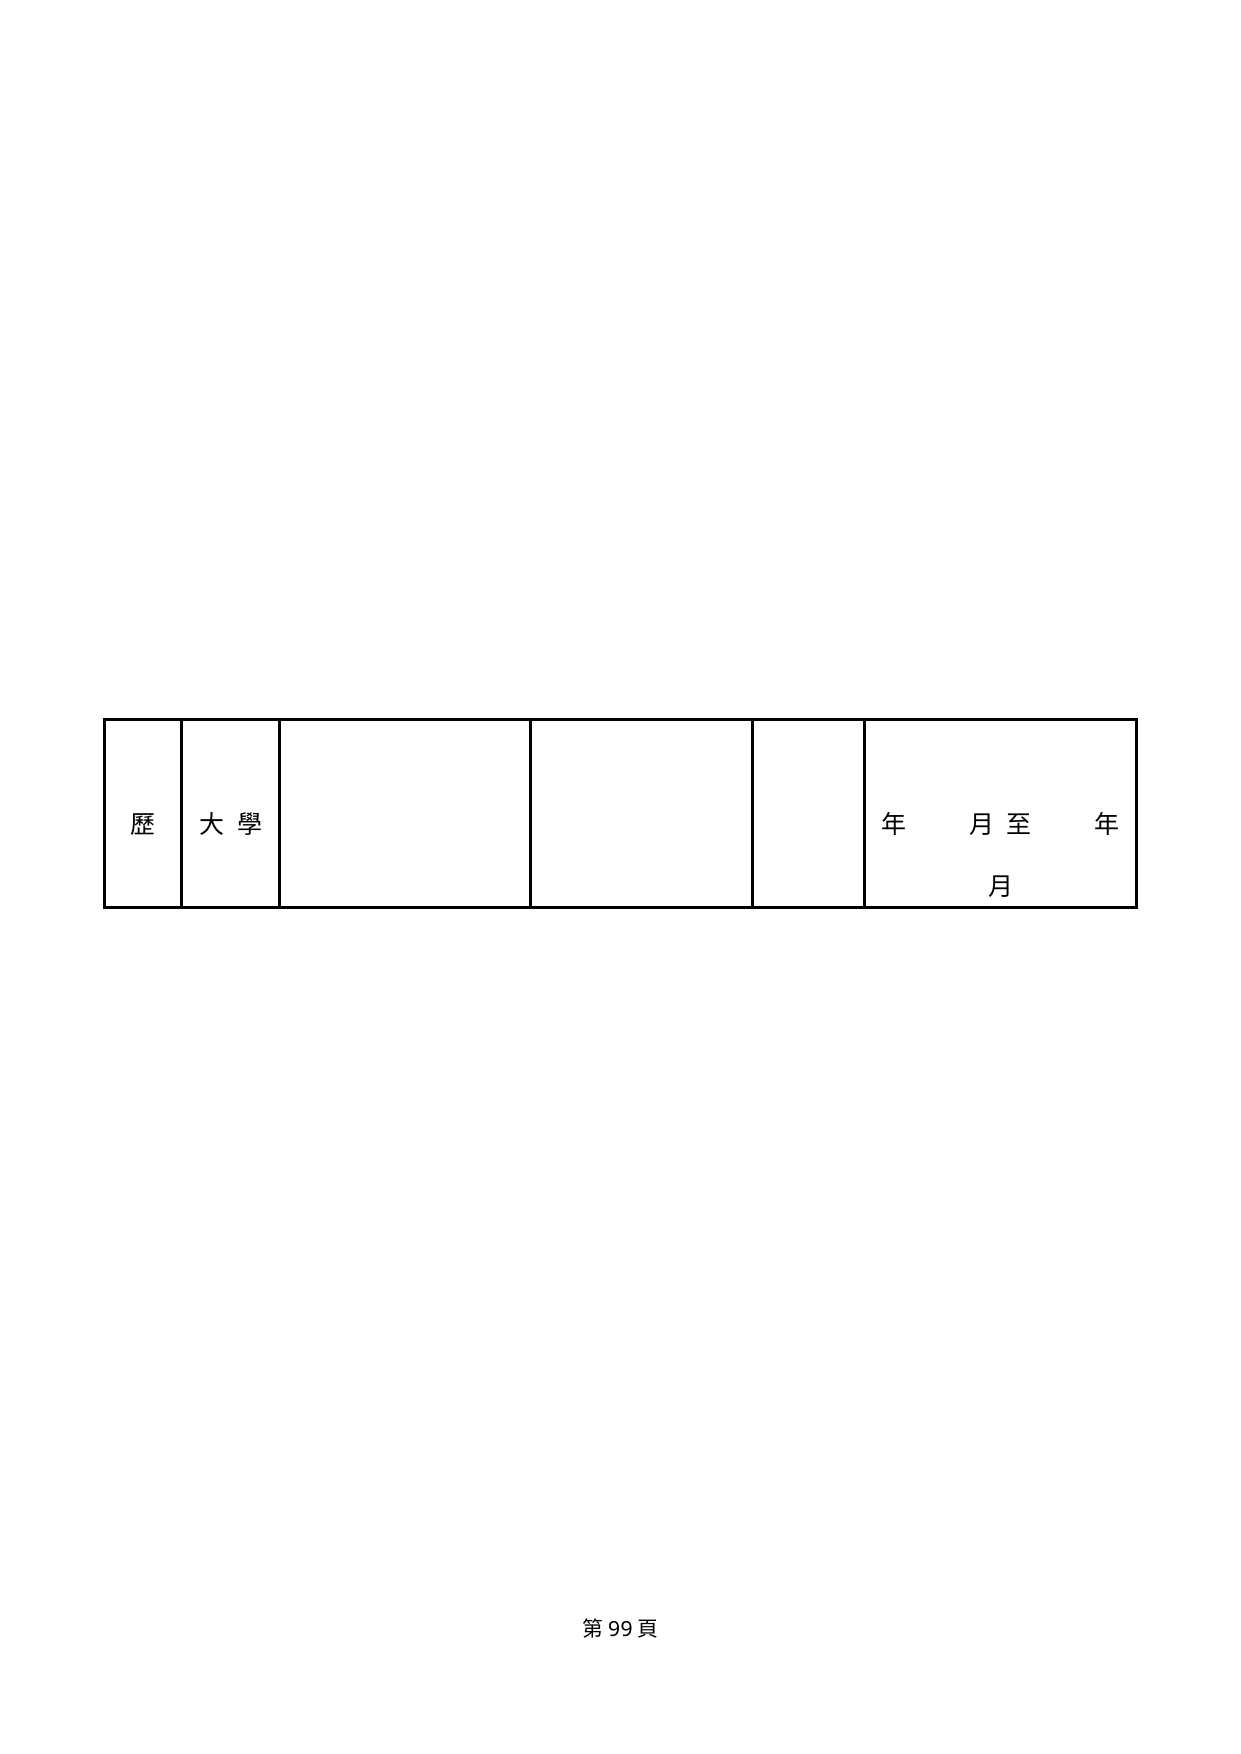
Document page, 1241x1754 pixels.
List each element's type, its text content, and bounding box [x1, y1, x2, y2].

table_cell 大 學 [183, 721, 278, 906]
table_cell 年 月 至 年 月 [866, 721, 1135, 906]
table_cell [754, 721, 863, 906]
table_cell 歷 [106, 721, 180, 906]
table_cell [532, 721, 751, 906]
table_cell [281, 721, 529, 906]
